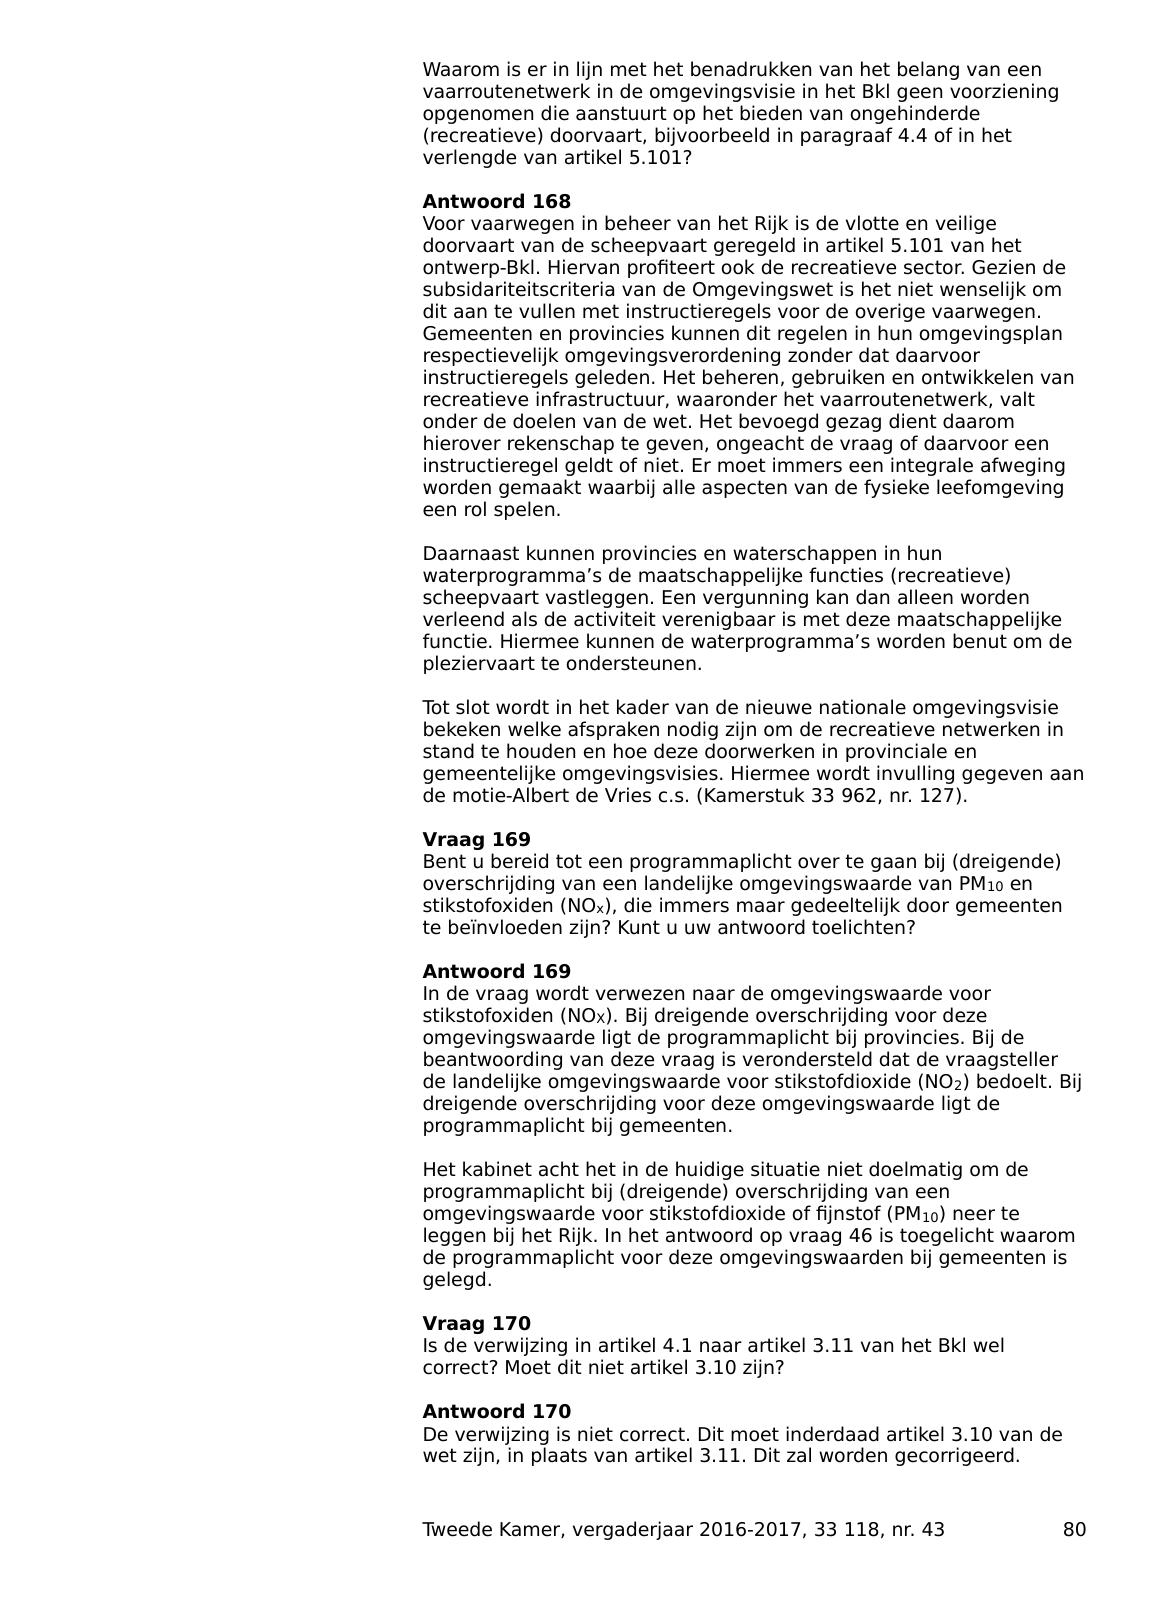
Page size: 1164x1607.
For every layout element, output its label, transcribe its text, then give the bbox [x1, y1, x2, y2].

text In de vraag wordt verwezen naar de omgevingswaarde voor stikstofoxiden (NOX). Bij dreigende overschrijding voor deze omgevingswaarde ligt de programmaplicht bij provincies. Bij de beantwoording van deze vraag is verondersteld dat de vraagsteller de landelijke omgevingswaarde voor stikstofdioxide (NO2) bedoelt. Bij dreigende overschrijding voor deze omgevingswaarde ligt de programmaplicht bij gemeenten. [422, 983, 1087, 1137]
text Het kabinet acht het in de huidige situatie niet doelmatig om de programmaplicht bij (dreigende) overschrijding van een omgevingswaarde voor stikstofdioxide of fijnstof (PM10) neer te leggen bij het Rijk. In het antwoord op vraag 46 is toegelicht waarom de programmaplicht voor deze omgevingswaarden bij gemeenten is gelegd. [422, 1159, 1087, 1291]
text Antwoord 170 [422, 1401, 1087, 1423]
text Tot slot wordt in het kader van de nieuwe nationale omgevingsvisie bekeken welke afspraken nodig zijn om de recreatieve netwerken in stand te houden en hoe deze doorwerken in provinciale en gemeentelijke omgevingsvisies. Hiermee wordt invulling gegeven aan de motie-Albert de Vries c.s. (Kamerstuk 33 962, nr. 127). [422, 697, 1087, 807]
text Vraag 169 [422, 829, 1087, 851]
text Waarom is er in lijn met het benadrukken van het belang van een vaarroutenetwerk in de omgevingsvisie in het Bkl geen voorziening opgenomen die aanstuurt op het bieden van ongehinderde (recreatieve) doorvaart, bijvoorbeeld in paragraaf 4.4 of in het verlengde van artikel 5.101? [422, 59, 1087, 169]
text Bent u bereid tot een programmaplicht over te gaan bij (dreigende) overschrijding van een landelijke omgevingswaarde van PM10 en stikstofoxiden (NOx), die immers maar gedeeltelijk door gemeenten te beïnvloeden zijn? Kunt u uw antwoord toelichten? [422, 851, 1087, 939]
text Is de verwijzing in artikel 4.1 naar artikel 3.11 van het Bkl wel correct? Moet dit niet artikel 3.10 zijn? [422, 1335, 1087, 1379]
text Antwoord 169 [422, 961, 1087, 983]
text Daarnaast kunnen provincies en waterschappen in hun waterprogramma’s de maatschappelijke functies (recreatieve) scheepvaart vastleggen. Een vergunning kan dan alleen worden verleend als de activiteit verenigbaar is met deze maatschappelijke functie. Hiermee kunnen de waterprogramma’s worden benut om de pleziervaart te ondersteunen. [422, 543, 1087, 675]
text De verwijzing is niet correct. Dit moet inderdaad artikel 3.10 van de wet zijn, in plaats van artikel 3.11. Dit zal worden gecorrigeerd. [422, 1423, 1087, 1467]
text Voor vaarwegen in beheer van het Rijk is de vlotte en veilige doorvaart van de scheepvaart geregeld in artikel 5.101 van het ontwerp-Bkl. Hiervan profiteert ook de recreatieve sector. Gezien de subsidariteitscriteria van de Omgevingswet is het niet wenselijk om dit aan te vullen met instructieregels voor de overige vaarwegen. Gemeenten en provincies kunnen dit regelen in hun omgevingsplan respectievelijk omgevingsverordening zonder dat daarvoor instructieregels geleden. Het beheren, gebruiken en ontwikkelen van recreatieve infrastructuur, waaronder het vaarroutenetwerk, valt onder de doelen van de wet. Het bevoegd gezag dient daarom hierover rekenschap te geven, ongeacht de vraag of daarvoor een instructieregel geldt of niet. Er moet immers een integrale afweging worden gemaakt waarbij alle aspecten van de fysieke leefomgeving een rol spelen. [422, 213, 1087, 521]
text Vraag 170 [422, 1313, 1087, 1335]
text Antwoord 168 [422, 191, 1087, 213]
